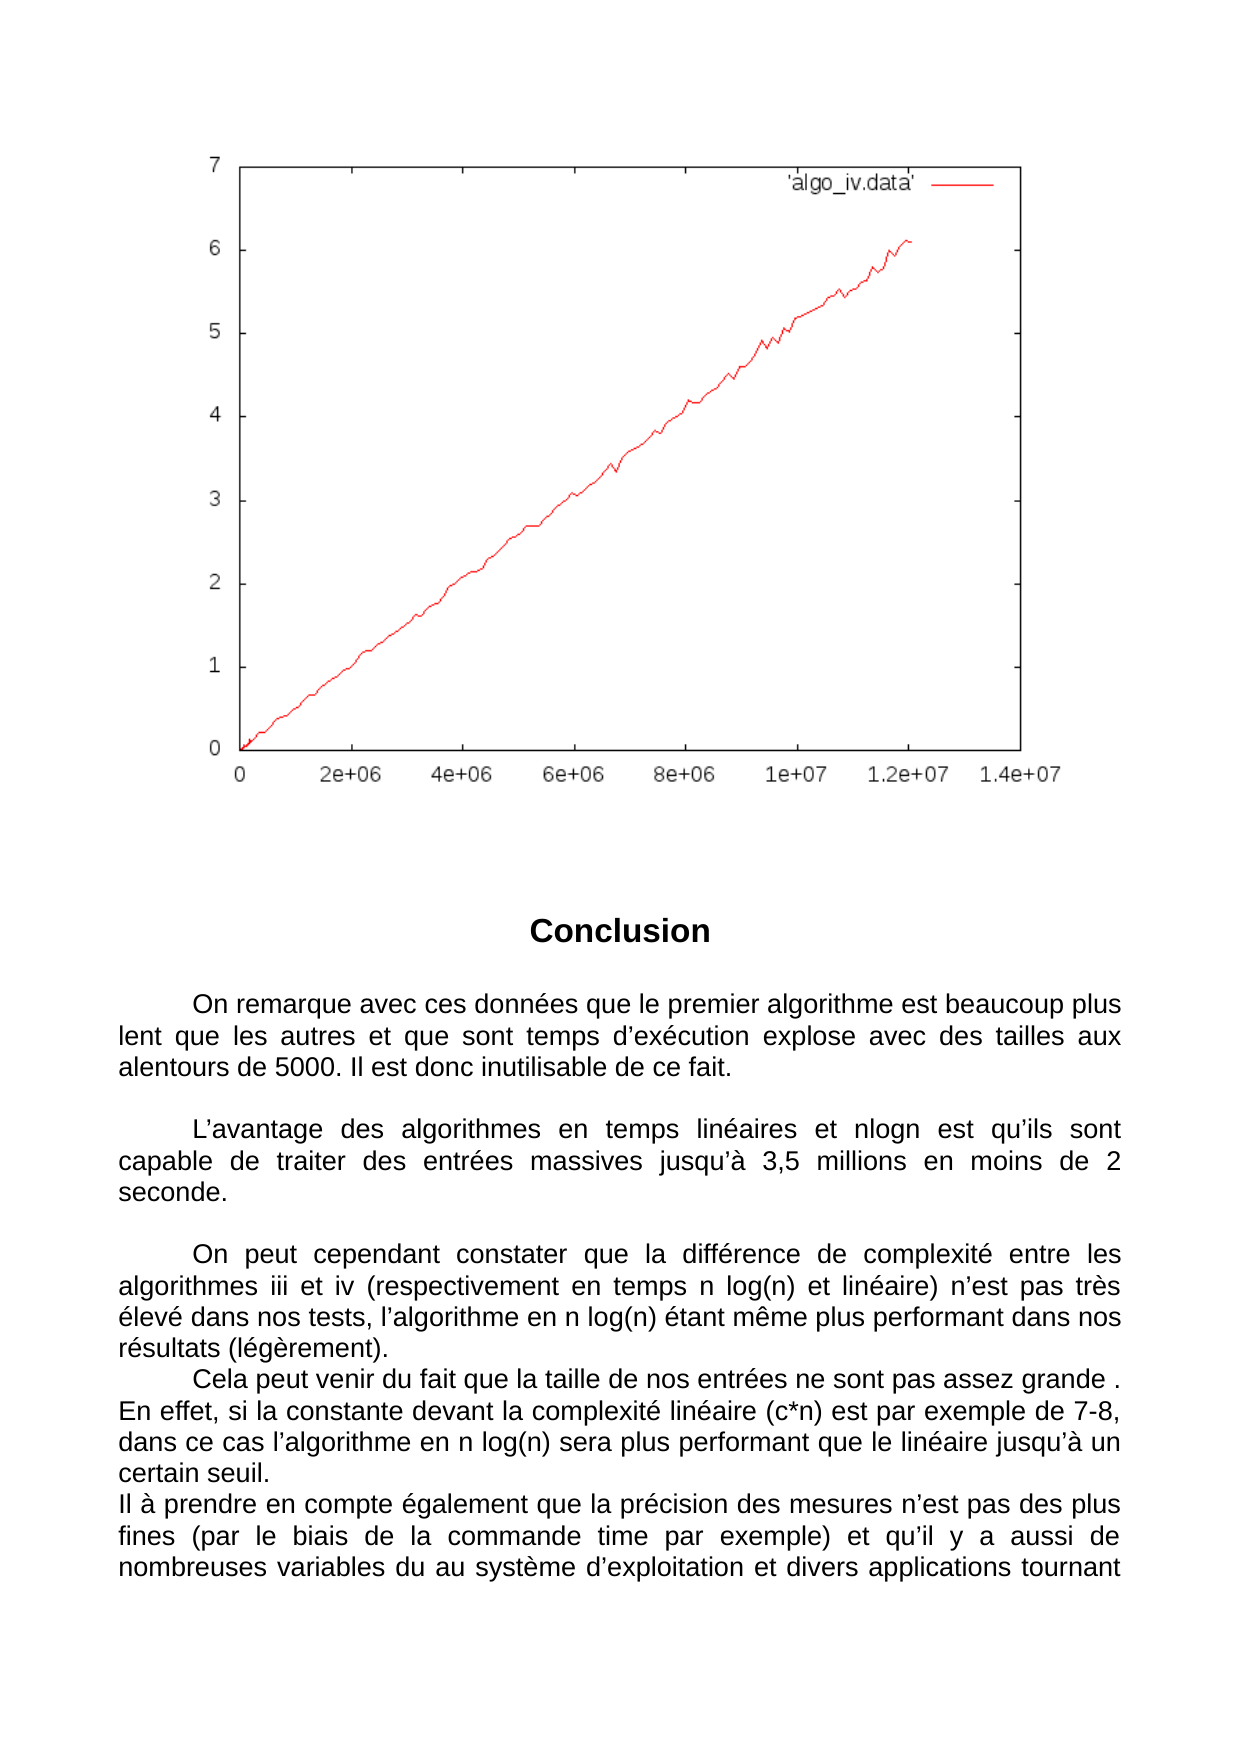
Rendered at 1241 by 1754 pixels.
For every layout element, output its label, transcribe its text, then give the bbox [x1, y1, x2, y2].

text Il à prendre en compte également que la précision des mesures n’est pas des plus fines (par le biais de la commande time par exemple) et qu’il y a aussi de nombreuses variables du au système d’exploitation et divers applications tournant [118, 1488, 1122, 1582]
text L’avantage des algorithmes en temps linéaires et nlogn est qu’ils sont capable de traiter des entrées massives jusqu’à 3,5 millions en moins de 2 seconde. [118, 1113, 1122, 1207]
picture [177, 139, 1063, 804]
text On peut cependant constater que la différence de complexité entre les algorithmes iii et iv (respectivement en temps n log(n) et linéaire) n’est pas très élevé dans nos tests, l’algorithme en n log(n) étant même plus performant dans nos résultats (légèrement). [118, 1238, 1122, 1363]
text On remarque avec ces données que le premier algorithme est beaucoup plus lent que les autres et que sont temps d’exécution explose avec des tailles aux alentours de 5000. Il est donc inutilisable de ce fait. [118, 988, 1122, 1082]
text Conclusion [118, 911, 1122, 950]
text Cela peut venir du fait que la taille de nos entrées ne sont pas assez grande . En effet, si la constante devant la complexité linéaire (c*n) est par exemple de 7-8, dans ce cas l’algorithme en n log(n) sera plus performant que le linéaire jusqu’à un certain seuil. [118, 1363, 1122, 1488]
